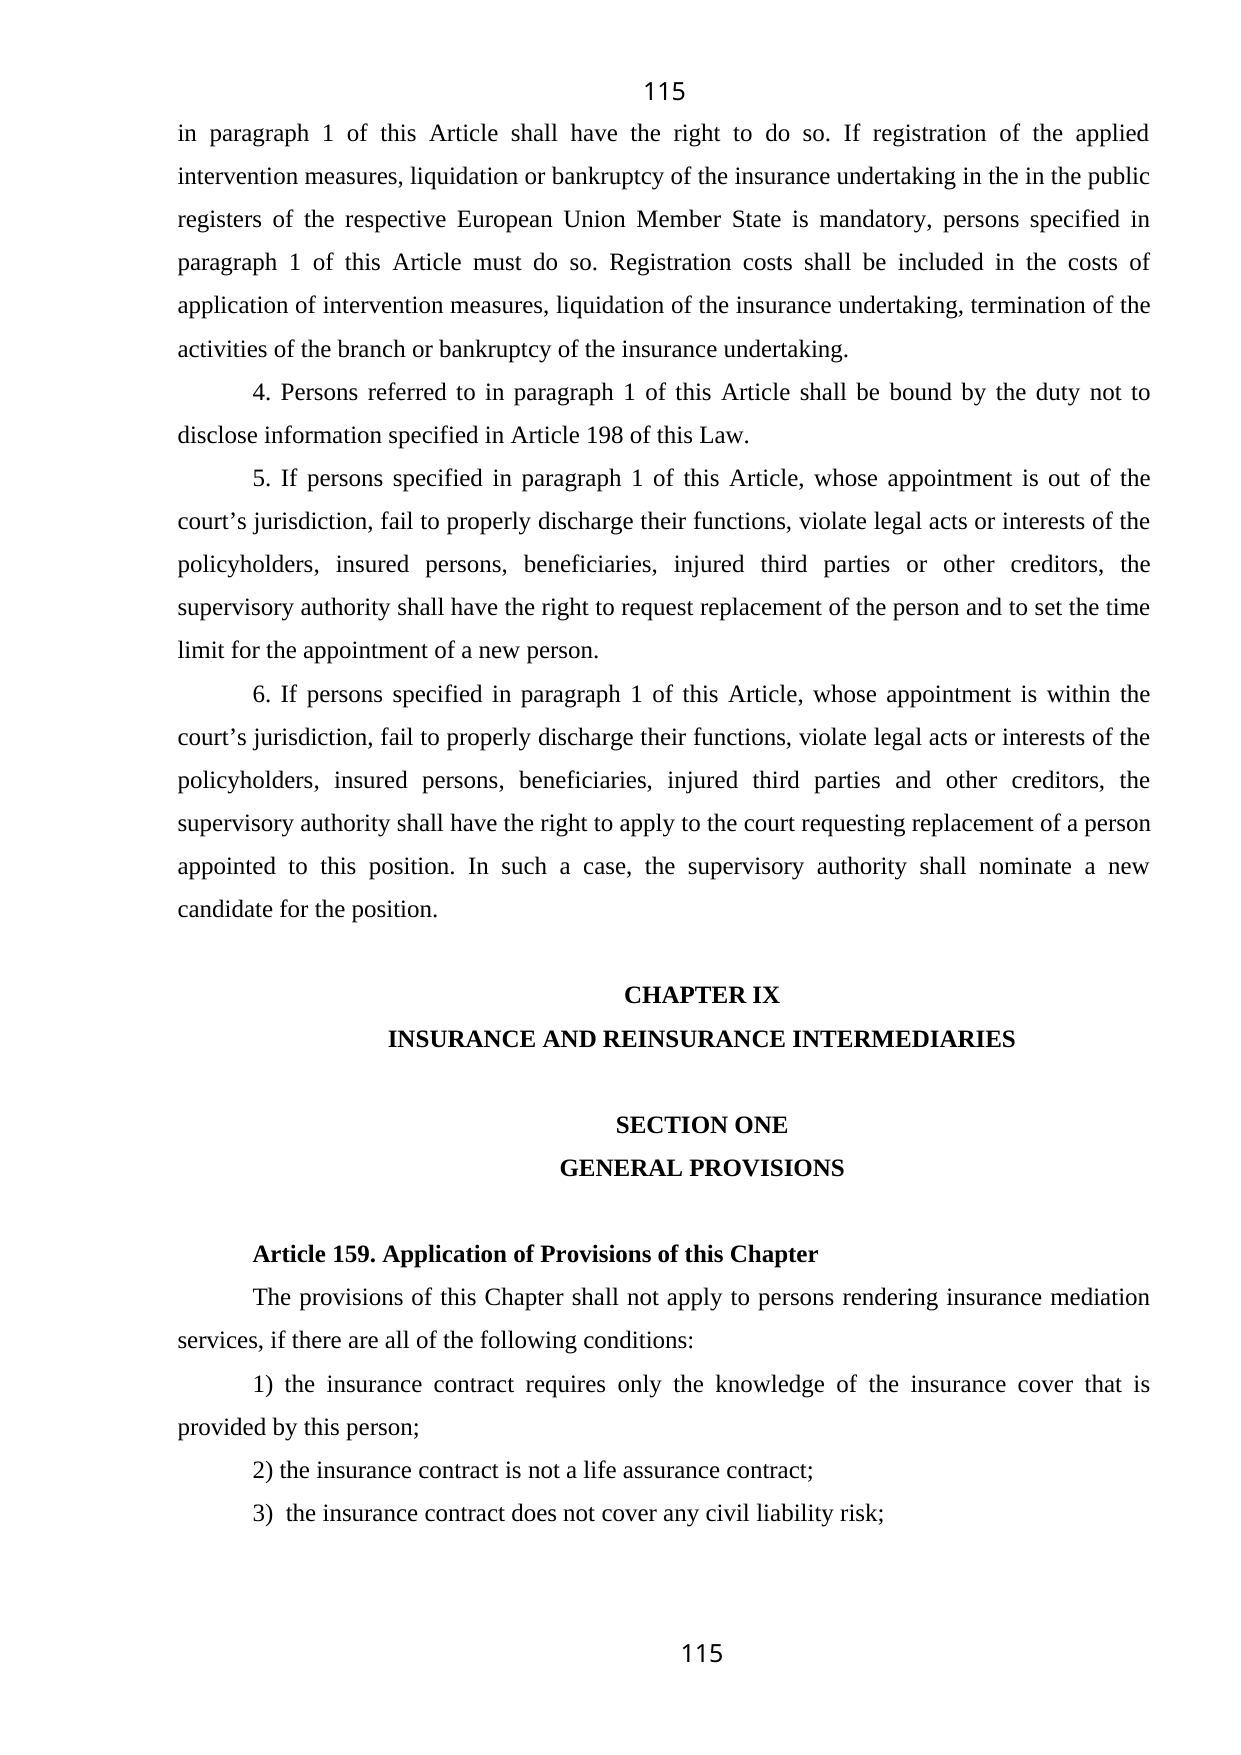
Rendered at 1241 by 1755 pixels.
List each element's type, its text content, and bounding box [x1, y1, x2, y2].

text SECTION ONE [177, 1110, 1152, 1139]
text GENERAL PROVISIONS [177, 1153, 1152, 1182]
text 5. If persons specified in paragraph 1 of this Article, whose appointment is out of the court’s jurisdiction, fail to properly discharge their functions, violate legal acts or interests of the policyholders, insured persons, beneficiaries, injured third parties or other creditors, the supervisory authority shall have the right to request replacement of the person and to set the time limit for the appointment of a new person. [177, 463, 1152, 664]
text Article 159. Application of Provisions of this Chapter [177, 1239, 1152, 1268]
text INSURANCE AND REINSURANCE INTERMEDIARIES [177, 1024, 1152, 1052]
text 4. Persons referred to in paragraph 1 of this Article shall be bound by the duty not to disclose information specified in Article 198 of this Law. [177, 377, 1152, 449]
text CHAPTER IX [177, 981, 1152, 1009]
text 1) the insurance contract requires only the knowledge of the insurance cover that is provided by this person; [177, 1369, 1152, 1441]
text 2) the insurance contract is not a life assurance contract; [177, 1455, 1152, 1484]
text 3) the insurance contract does not cover any civil liability risk; [177, 1498, 1152, 1527]
text in paragraph 1 of this Article shall have the right to do so. If registration of the applied intervention measures, liquidation or bankruptcy of the insurance undertaking in the in the public registers of the respective European Union Member State is mandatory, persons specified in paragraph 1 of this Article must do so. Registration costs shall be included in the costs of application of intervention measures, liquidation of the insurance undertaking, termination of the activities of the branch or bankruptcy of the insurance undertaking. [177, 118, 1152, 362]
text The provisions of this Chapter shall not apply to persons rendering insurance mediation services, if there are all of the following conditions: [177, 1282, 1152, 1354]
text 6. If persons specified in paragraph 1 of this Article, whose appointment is within the court’s jurisdiction, fail to properly discharge their functions, violate legal acts or interests of the policyholders, insured persons, beneficiaries, injured third parties and other creditors, the supervisory authority shall have the right to apply to the court requesting replacement of a person appointed to this position. In such a case, the supervisory authority shall nominate a new candidate for the position. [177, 679, 1152, 923]
